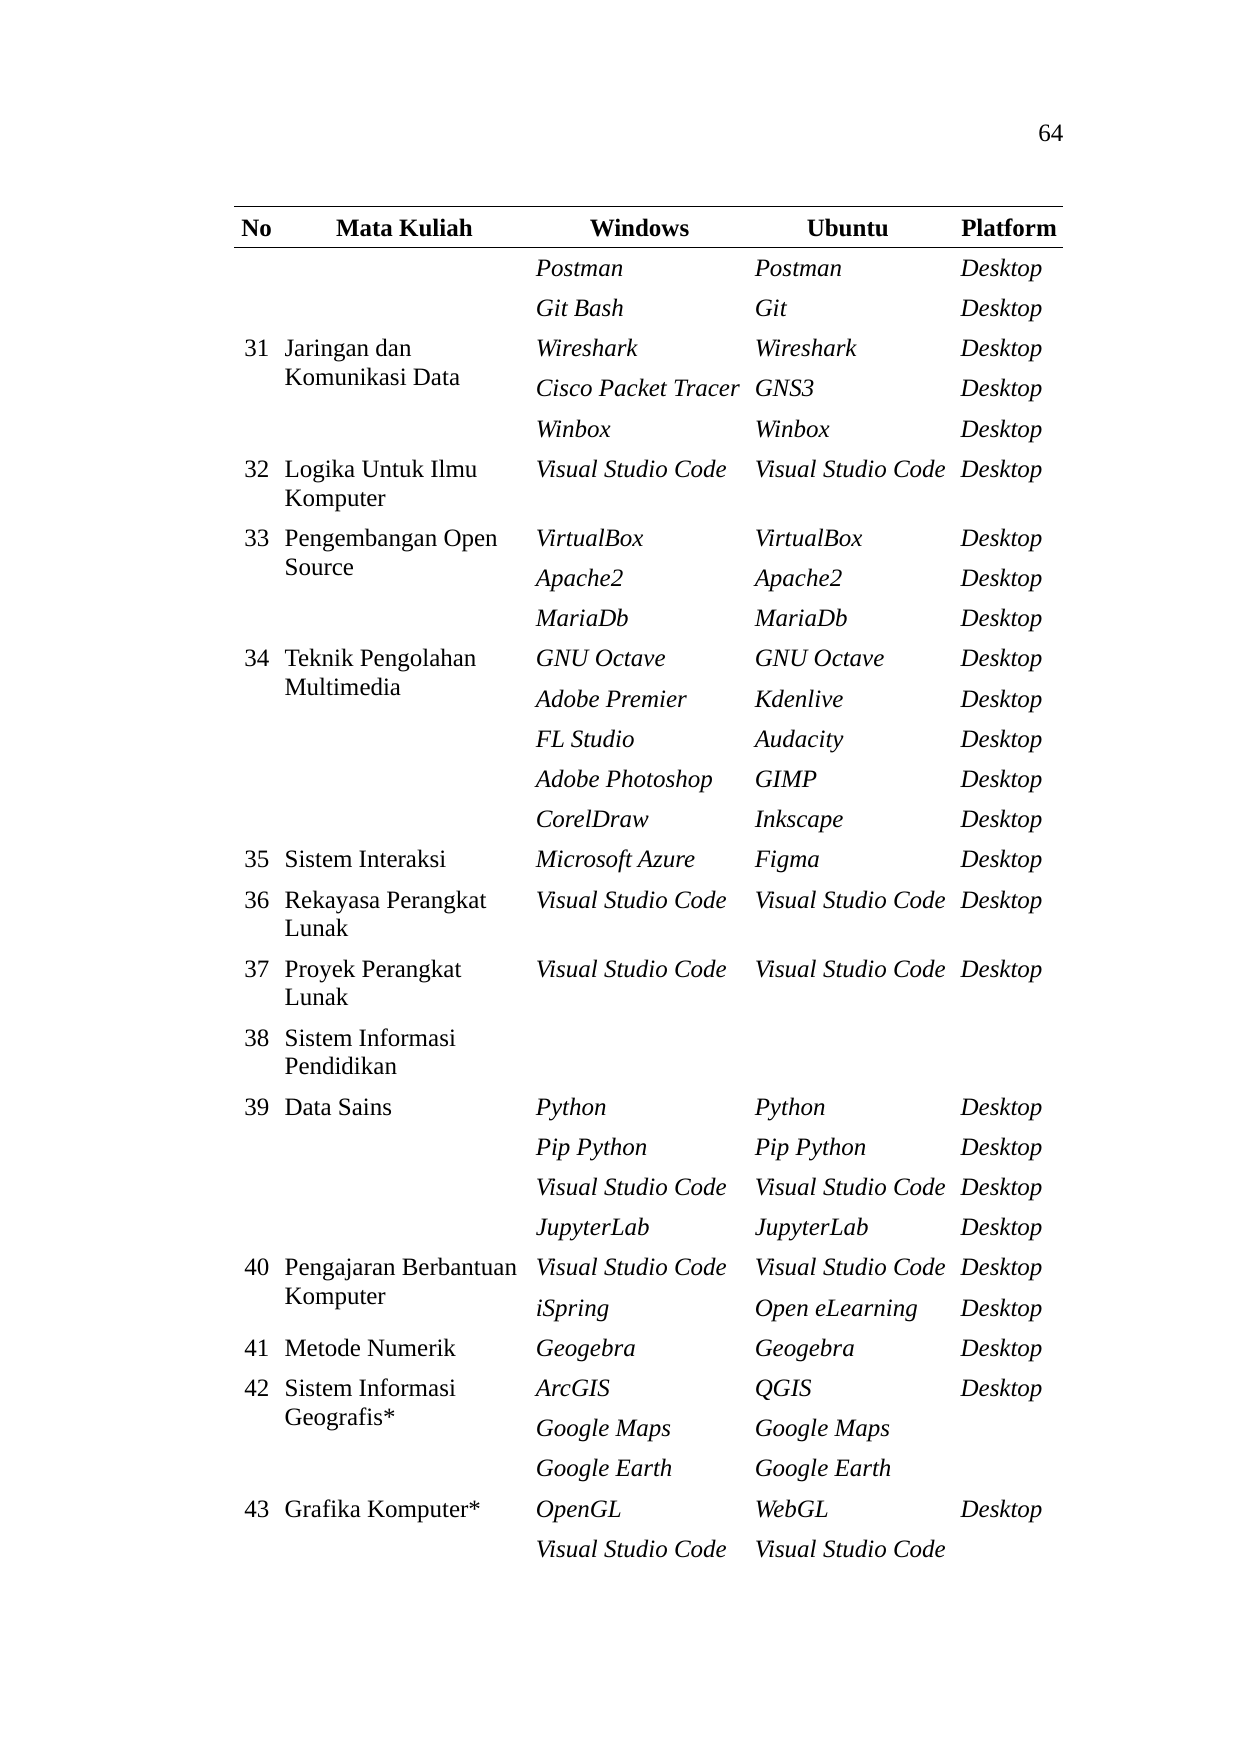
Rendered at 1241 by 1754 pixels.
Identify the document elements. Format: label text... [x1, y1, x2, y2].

table_cell Logika Untuk Ilmu Komputer [279, 448, 530, 517]
table_cell CorelDraw [530, 799, 749, 839]
table_cell [955, 1017, 1063, 1086]
table_cell Desktop [955, 248, 1063, 287]
table_cell Visual Studio Code [530, 1528, 749, 1568]
table_cell Desktop [955, 839, 1063, 879]
table_cell Sistem Informasi Pendidikan [279, 1017, 530, 1086]
table_cell Pengembangan Open Source [279, 517, 530, 638]
table_cell 37 [234, 948, 279, 1017]
table_cell Open eLearning [749, 1287, 954, 1327]
table_cell Sistem Interaksi [279, 839, 530, 879]
table_cell FL Studio [530, 718, 749, 758]
table_cell GNU Octave [749, 638, 954, 678]
table_cell 35 [234, 839, 279, 879]
table_header No [234, 207, 279, 247]
table_cell Geogebra [530, 1327, 749, 1367]
table_cell Desktop [955, 718, 1063, 758]
table_cell Visual Studio Code [749, 448, 954, 517]
table_cell 40 [234, 1247, 279, 1327]
table_cell Cisco Packet Tracer [530, 368, 749, 408]
table_cell Desktop [955, 1207, 1063, 1247]
table_cell Desktop [955, 558, 1063, 598]
table_cell Git Bash [530, 288, 749, 328]
table_cell Wireshark [530, 328, 749, 368]
table_cell QGIS [749, 1368, 954, 1408]
table_cell Grafika Komputer* [279, 1488, 530, 1568]
table_cell Desktop [955, 1488, 1063, 1568]
table_cell Visual Studio Code [530, 1247, 749, 1287]
table_cell Postman [530, 248, 749, 287]
table_header Mata Kuliah [279, 207, 530, 247]
table_cell Data Sains [279, 1086, 530, 1247]
table_cell Visual Studio Code [530, 879, 749, 948]
table_header Platform [955, 207, 1063, 247]
table_cell Inkscape [749, 799, 954, 839]
table_cell Metode Numerik [279, 1327, 530, 1367]
table_cell Visual Studio Code [749, 1166, 954, 1207]
table_cell GNS3 [749, 368, 954, 408]
table_cell Desktop [955, 948, 1063, 1017]
table_cell Git [749, 288, 954, 328]
table_cell Desktop [955, 1166, 1063, 1207]
table_cell Adobe Premier [530, 678, 749, 718]
table_cell Desktop [955, 368, 1063, 408]
table_cell Desktop [955, 1247, 1063, 1287]
table_cell 31 [234, 328, 279, 448]
table_cell [955, 1408, 1063, 1488]
table_cell Wireshark [749, 328, 954, 368]
table_cell Desktop [955, 879, 1063, 948]
table_cell Sistem Informasi Geografis* [279, 1368, 530, 1488]
table_cell Python [530, 1086, 749, 1126]
table_cell Desktop [955, 759, 1063, 799]
table_cell Visual Studio Code [749, 1247, 954, 1287]
table_cell GNU Octave [530, 638, 749, 678]
table_cell Microsoft Azure [530, 839, 749, 879]
table_cell iSpring [530, 1287, 749, 1327]
table_cell GIMP [749, 759, 954, 799]
table_header Ubuntu [749, 207, 954, 247]
table_cell Google Maps [530, 1408, 749, 1448]
table_cell Google Earth [749, 1448, 954, 1488]
table_cell 33 [234, 517, 279, 638]
table_cell Visual Studio Code [530, 948, 749, 1017]
table_cell Desktop [955, 678, 1063, 718]
table_cell 32 [234, 448, 279, 517]
table_cell Desktop [955, 517, 1063, 557]
table_cell Pip Python [530, 1126, 749, 1166]
table_cell Desktop [955, 1126, 1063, 1166]
table_cell OpenGL [530, 1488, 749, 1528]
table_cell [749, 1017, 954, 1086]
table_cell Python [749, 1086, 954, 1126]
table_cell 42 [234, 1368, 279, 1488]
table_cell Desktop [955, 638, 1063, 678]
table_cell Adobe Photoshop [530, 759, 749, 799]
table_cell VirtualBox [530, 517, 749, 557]
table_cell Rekayasa Perangkat Lunak [279, 879, 530, 948]
table_cell MariaDb [749, 598, 954, 638]
table_cell MariaDb [530, 598, 749, 638]
table_cell Google Maps [749, 1408, 954, 1448]
table_cell Desktop [955, 408, 1063, 448]
table_cell Audacity [749, 718, 954, 758]
table_cell VirtualBox [749, 517, 954, 557]
table_cell Desktop [955, 288, 1063, 328]
table_cell Desktop [955, 598, 1063, 638]
table_cell 41 [234, 1327, 279, 1367]
table_cell 39 [234, 1086, 279, 1247]
table_cell [530, 1017, 749, 1086]
table_cell Desktop [955, 1327, 1063, 1367]
table_cell Geogebra [749, 1327, 954, 1367]
table_cell Desktop [955, 448, 1063, 517]
table_cell Desktop [955, 328, 1063, 368]
table_cell JupyterLab [749, 1207, 954, 1247]
table_cell Postman [749, 248, 954, 287]
table_cell Desktop [955, 1287, 1063, 1327]
table_cell Kdenlive [749, 678, 954, 718]
table_header Windows [530, 207, 749, 247]
table_cell 38 [234, 1017, 279, 1086]
table_cell Jaringan dan Komunikasi Data [279, 328, 530, 448]
table_cell Pip Python [749, 1126, 954, 1166]
table_cell JupyterLab [530, 1207, 749, 1247]
table_cell Figma [749, 839, 954, 879]
table_cell 43 [234, 1488, 279, 1568]
table_cell Visual Studio Code [749, 879, 954, 948]
table_cell Apache2 [749, 558, 954, 598]
table_cell Visual Studio Code [530, 1166, 749, 1207]
table_cell Apache2 [530, 558, 749, 598]
table_cell Visual Studio Code [749, 1528, 954, 1568]
table_cell Desktop [955, 1086, 1063, 1126]
table_cell Desktop [955, 1368, 1063, 1408]
table_cell Visual Studio Code [749, 948, 954, 1017]
table_cell 36 [234, 879, 279, 948]
table_cell Desktop [955, 799, 1063, 839]
table_cell Google Earth [530, 1448, 749, 1488]
table_cell ArcGIS [530, 1368, 749, 1408]
table_cell WebGL [749, 1488, 954, 1528]
table_cell Proyek Perangkat Lunak [279, 948, 530, 1017]
table_cell 34 [234, 638, 279, 839]
table_cell Visual Studio Code [530, 448, 749, 517]
table_cell Pengajaran Berbantuan Komputer [279, 1247, 530, 1327]
table_cell Teknik Pengolahan Multimedia [279, 638, 530, 839]
table_cell Winbox [530, 408, 749, 448]
table_cell Winbox [749, 408, 954, 448]
